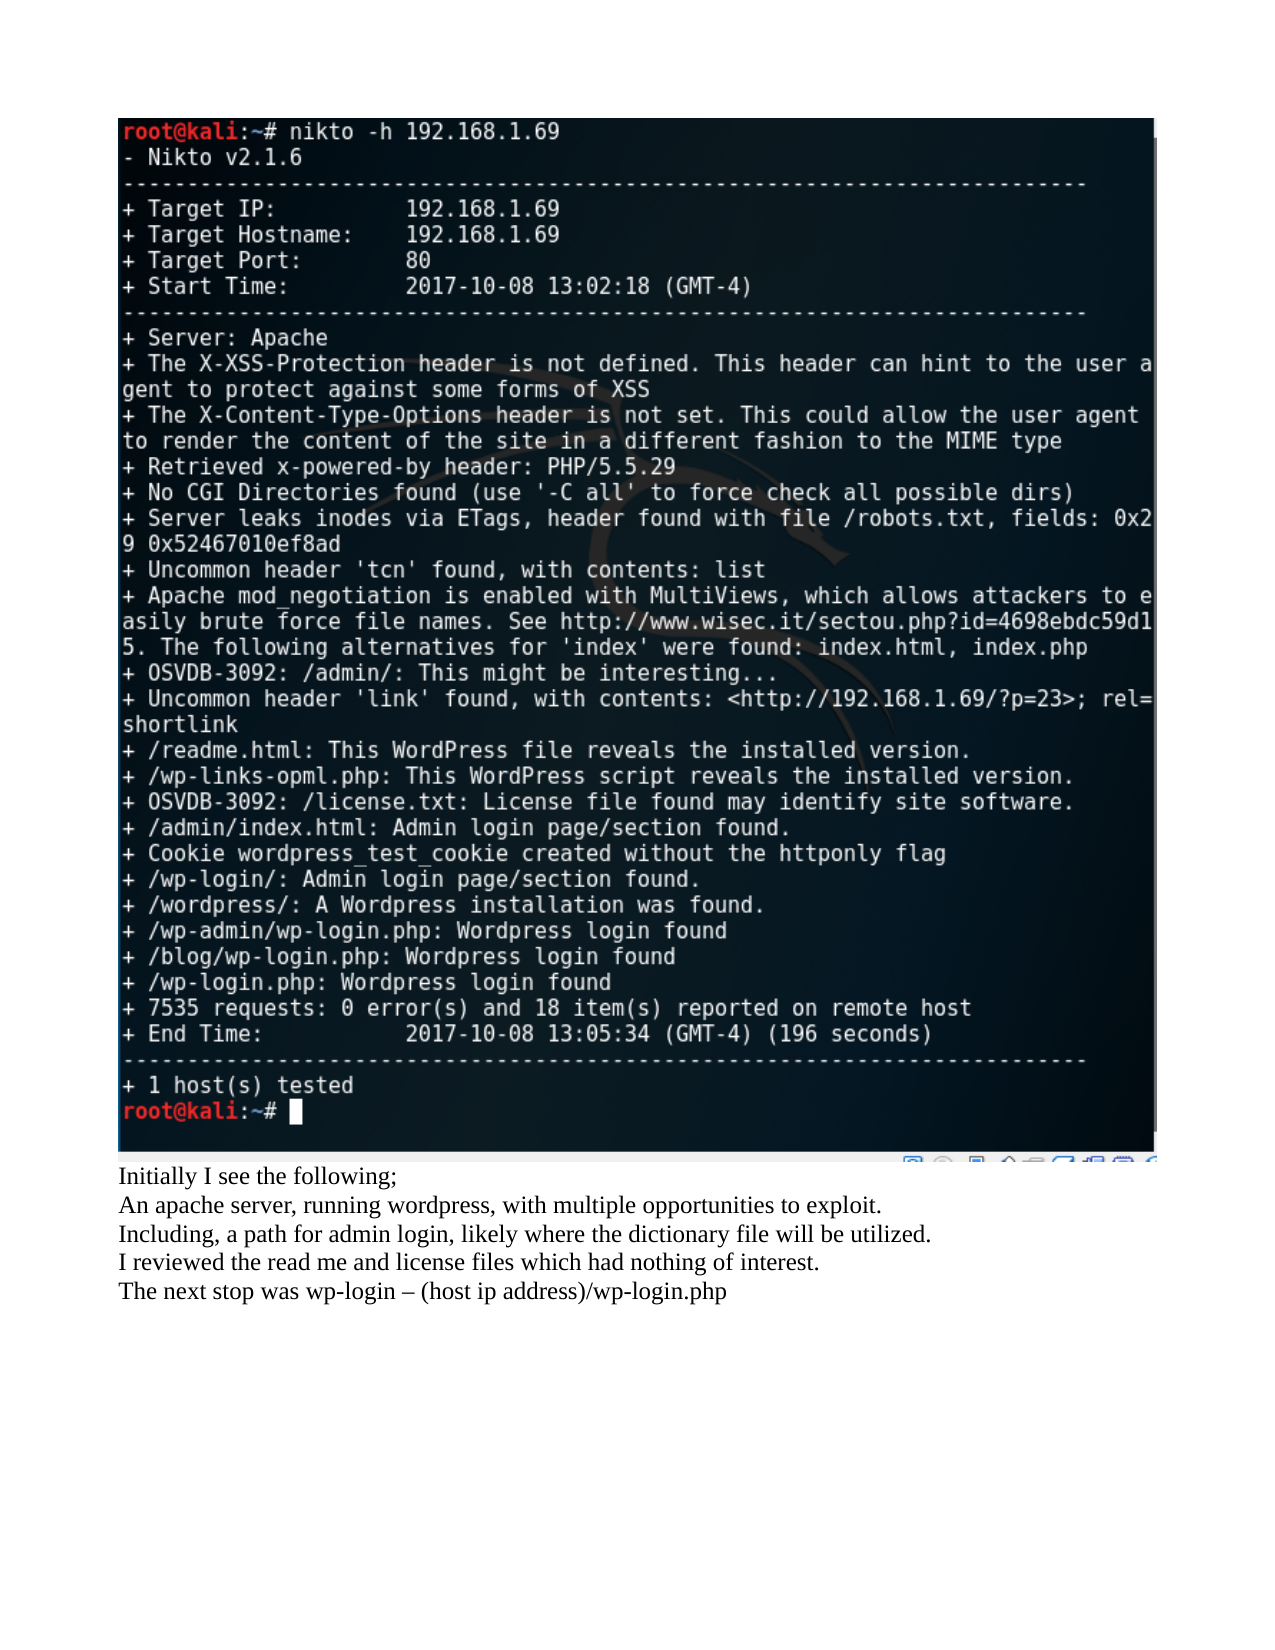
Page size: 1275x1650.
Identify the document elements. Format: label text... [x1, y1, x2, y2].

text I reviewed the read me and license files which had nothing of interest. [118, 1247, 1157, 1276]
text An apache server, running wordpress, with multiple opportunities to exploit. [118, 1190, 1157, 1219]
text Initially I see the following; [118, 1162, 1157, 1190]
text The next stop was wp-login – (host ip address)/wp-login.php [118, 1276, 1157, 1305]
text Including, a path for admin login, likely where the dictionary file will be utilized. [118, 1219, 1157, 1247]
picture [118, 118, 1157, 1162]
